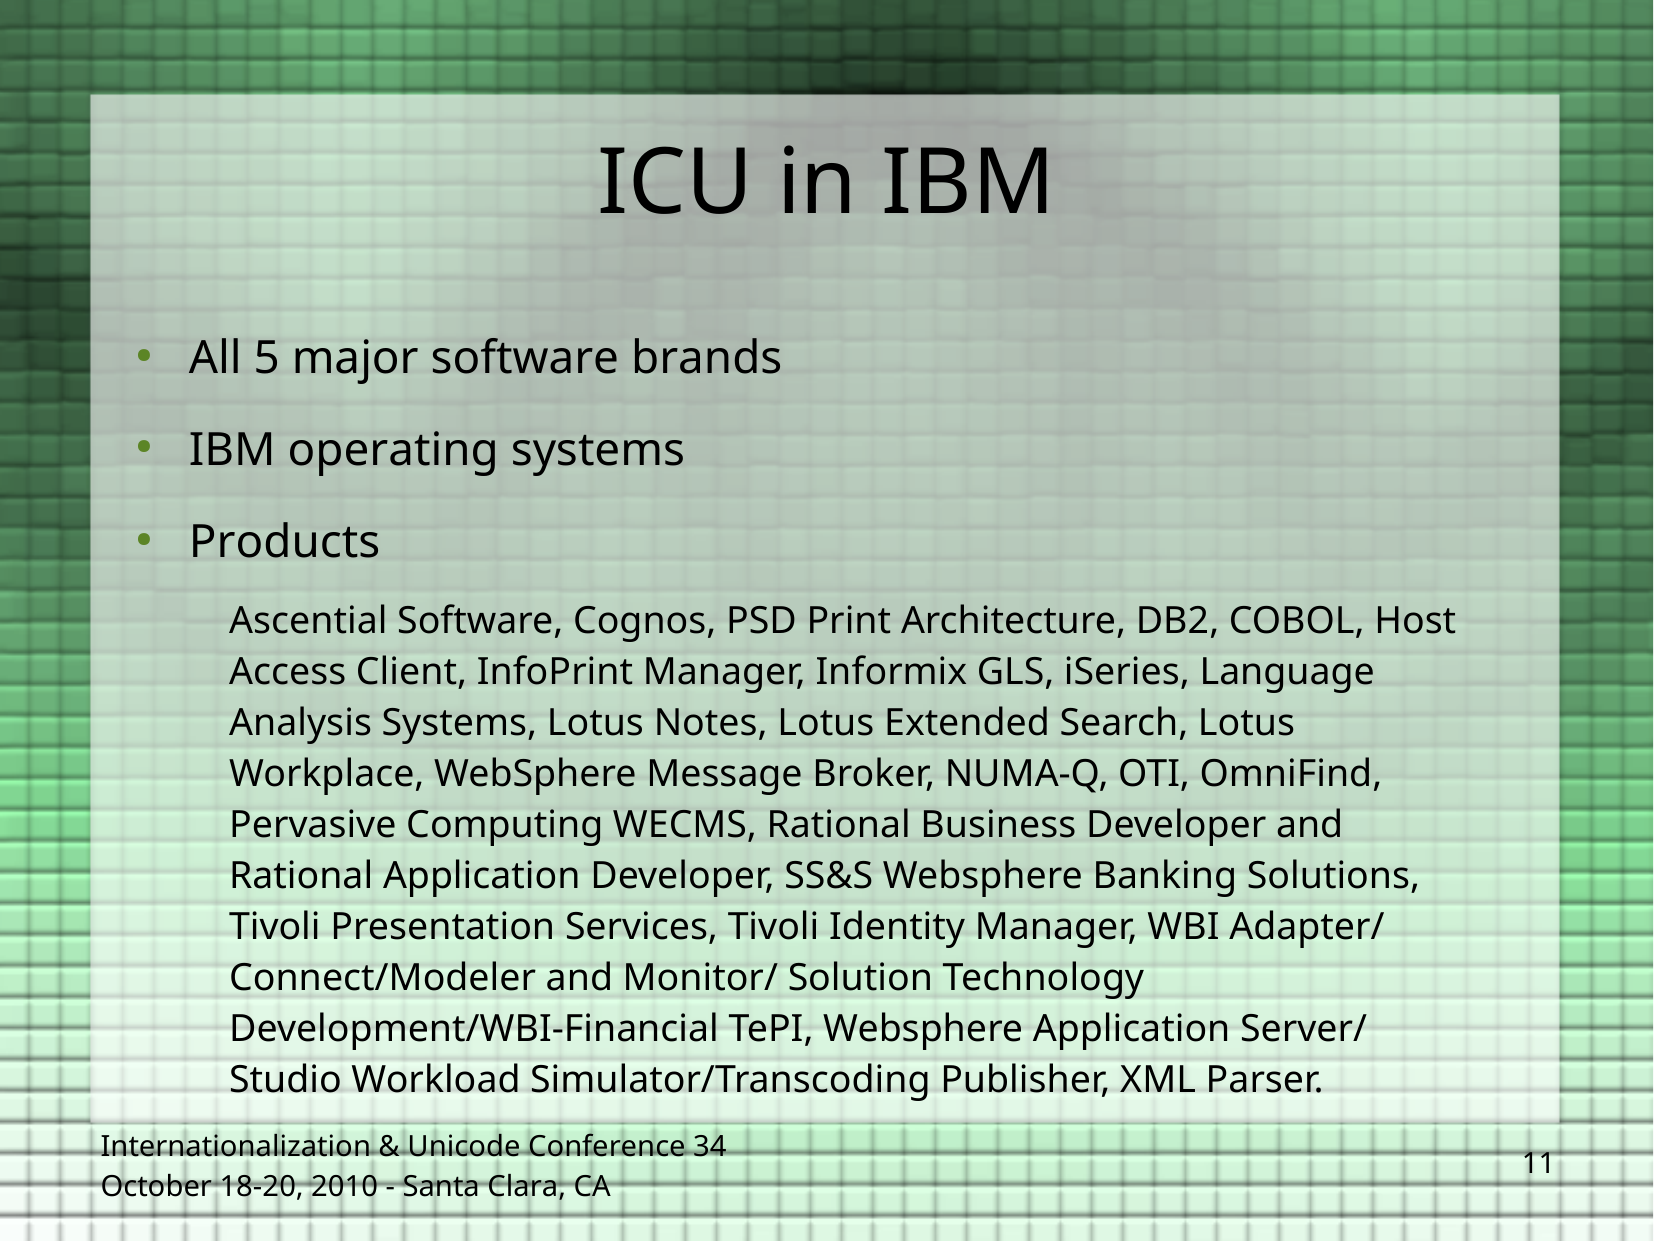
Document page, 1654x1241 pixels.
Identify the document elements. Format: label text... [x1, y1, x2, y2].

text_box Ascential Software, Cognos, PSD Print Architecture, DB2, COBOL, Host Access Client, InfoPrint Manager, Informix GLS, iSeries, Language Analysis Systems, Lotus Notes, Lotus Extended Search, Lotus Workplace, WebSphere Message Broker, NUMA-Q, OTI, OmniFind, Pervasive Computing WECMS, Rational Business Developer and Rational Application Developer, SS&S Websphere Banking Solutions, Tivoli Presentation Services, Tivoli Identity Manager, WBI Adapter/ Connect/Modeler and Monitor/ Solution Technology Development/WBI-Financial TePI, Websphere Application Server/ Studio Workload Simulator/Transcoding Publisher, XML Parser. [214, 585, 1501, 1013]
title ICU in IBM [88, 98, 1565, 259]
picture [0, 0, 1654, 1241]
list All 5 major software brands IBM operating systems Products [118, 324, 1535, 563]
